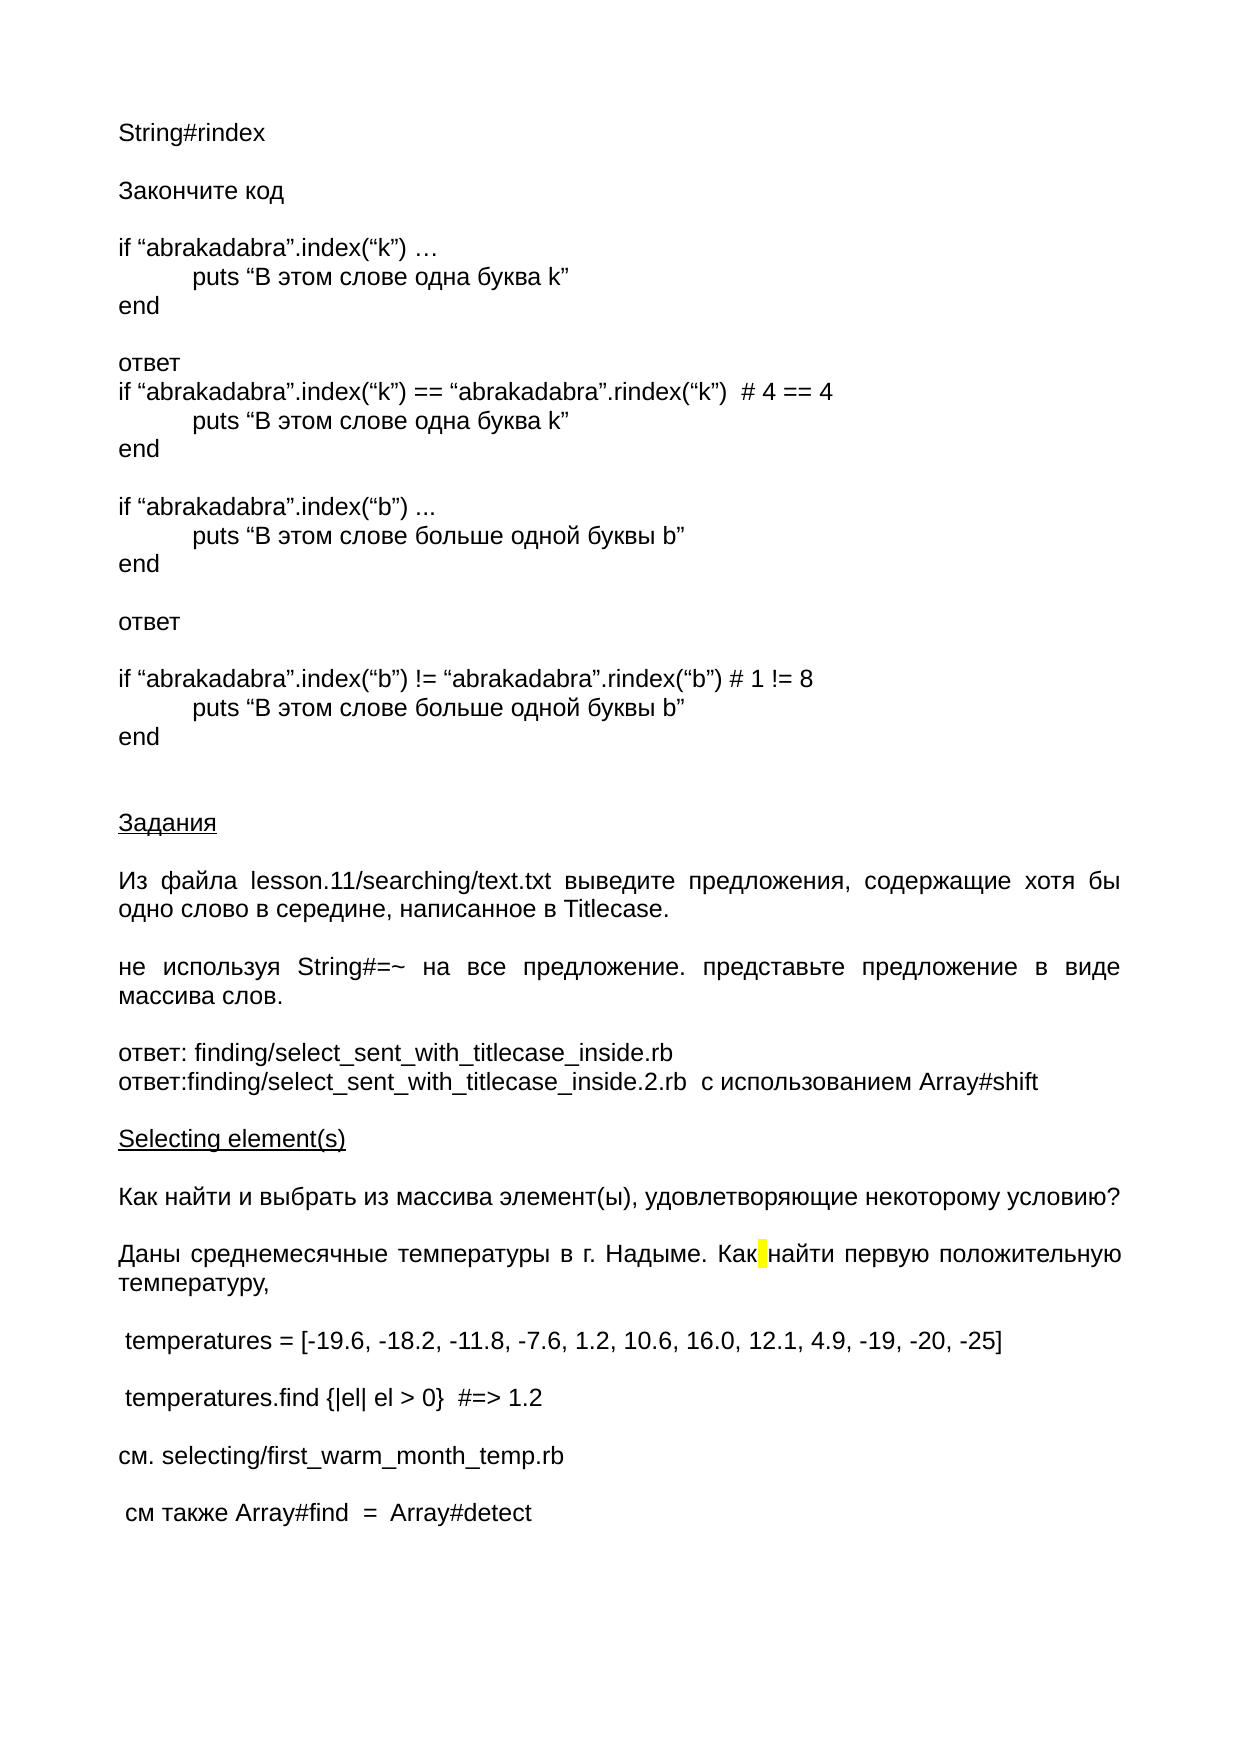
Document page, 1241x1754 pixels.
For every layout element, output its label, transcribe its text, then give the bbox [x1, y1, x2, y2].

text см также Array#find = Array#detect [118, 1498, 1122, 1527]
text Selecting element(s) [118, 1124, 1122, 1153]
text Задания [118, 808, 1122, 837]
text ответ:finding/select_sent_with_titlecase_inside.2.rb с использованием Array#shift [118, 1067, 1122, 1096]
text ответ [118, 607, 1122, 636]
text if “abrakadabra”.index(“k”) == “abrakadabra”.rindex(“k”) # 4 == 4 [118, 377, 1122, 406]
text end [118, 291, 1122, 319]
text Как найти и выбрать из массива элемент(ы), удовлетворяющие некоторому условию? [118, 1182, 1122, 1211]
text String#rindex [118, 118, 1122, 147]
text end [118, 549, 1122, 578]
text if “abrakadabra”.index(“b”) ... [118, 492, 1122, 521]
text puts “В этом слове больше одной буквы b” [118, 521, 1122, 549]
text Даны среднемесячные температуры в г. Надыме. Как найти первую положительную температуру, [118, 1239, 1122, 1297]
text puts “В этом слове одна буква k” [118, 262, 1122, 291]
text Из файла lesson.11/searching/text.txt выведите предложения, содержащие хотя бы одно слово в середине, написанное в Titlecase. [118, 866, 1122, 923]
text puts “В этом слове одна буква k” [118, 406, 1122, 434]
text ответ [118, 348, 1122, 377]
text end [118, 434, 1122, 463]
text см. selecting/first_warm_month_temp.rb [118, 1441, 1122, 1469]
text Закончите код [118, 176, 1122, 204]
text temperatures.find {|el| el > 0} #=> 1.2 [118, 1383, 1122, 1412]
text if “abrakadabra”.index(“k”) … [118, 233, 1122, 262]
text end [118, 722, 1122, 751]
text if “abrakadabra”.index(“b”) != “abrakadabra”.rindex(“b”) # 1 != 8 [118, 664, 1122, 693]
text puts “В этом слове больше одной буквы b” [118, 693, 1122, 722]
text temperatures = [-19.6, -18.2, -11.8, -7.6, 1.2, 10.6, 16.0, 12.1, 4.9, -19, -20, -25] [118, 1326, 1122, 1354]
text не используя String#=~ на все предложение. представьте предложение в виде массива слов. [118, 952, 1122, 1009]
text ответ: finding/select_sent_with_titlecase_inside.rb [118, 1038, 1122, 1067]
